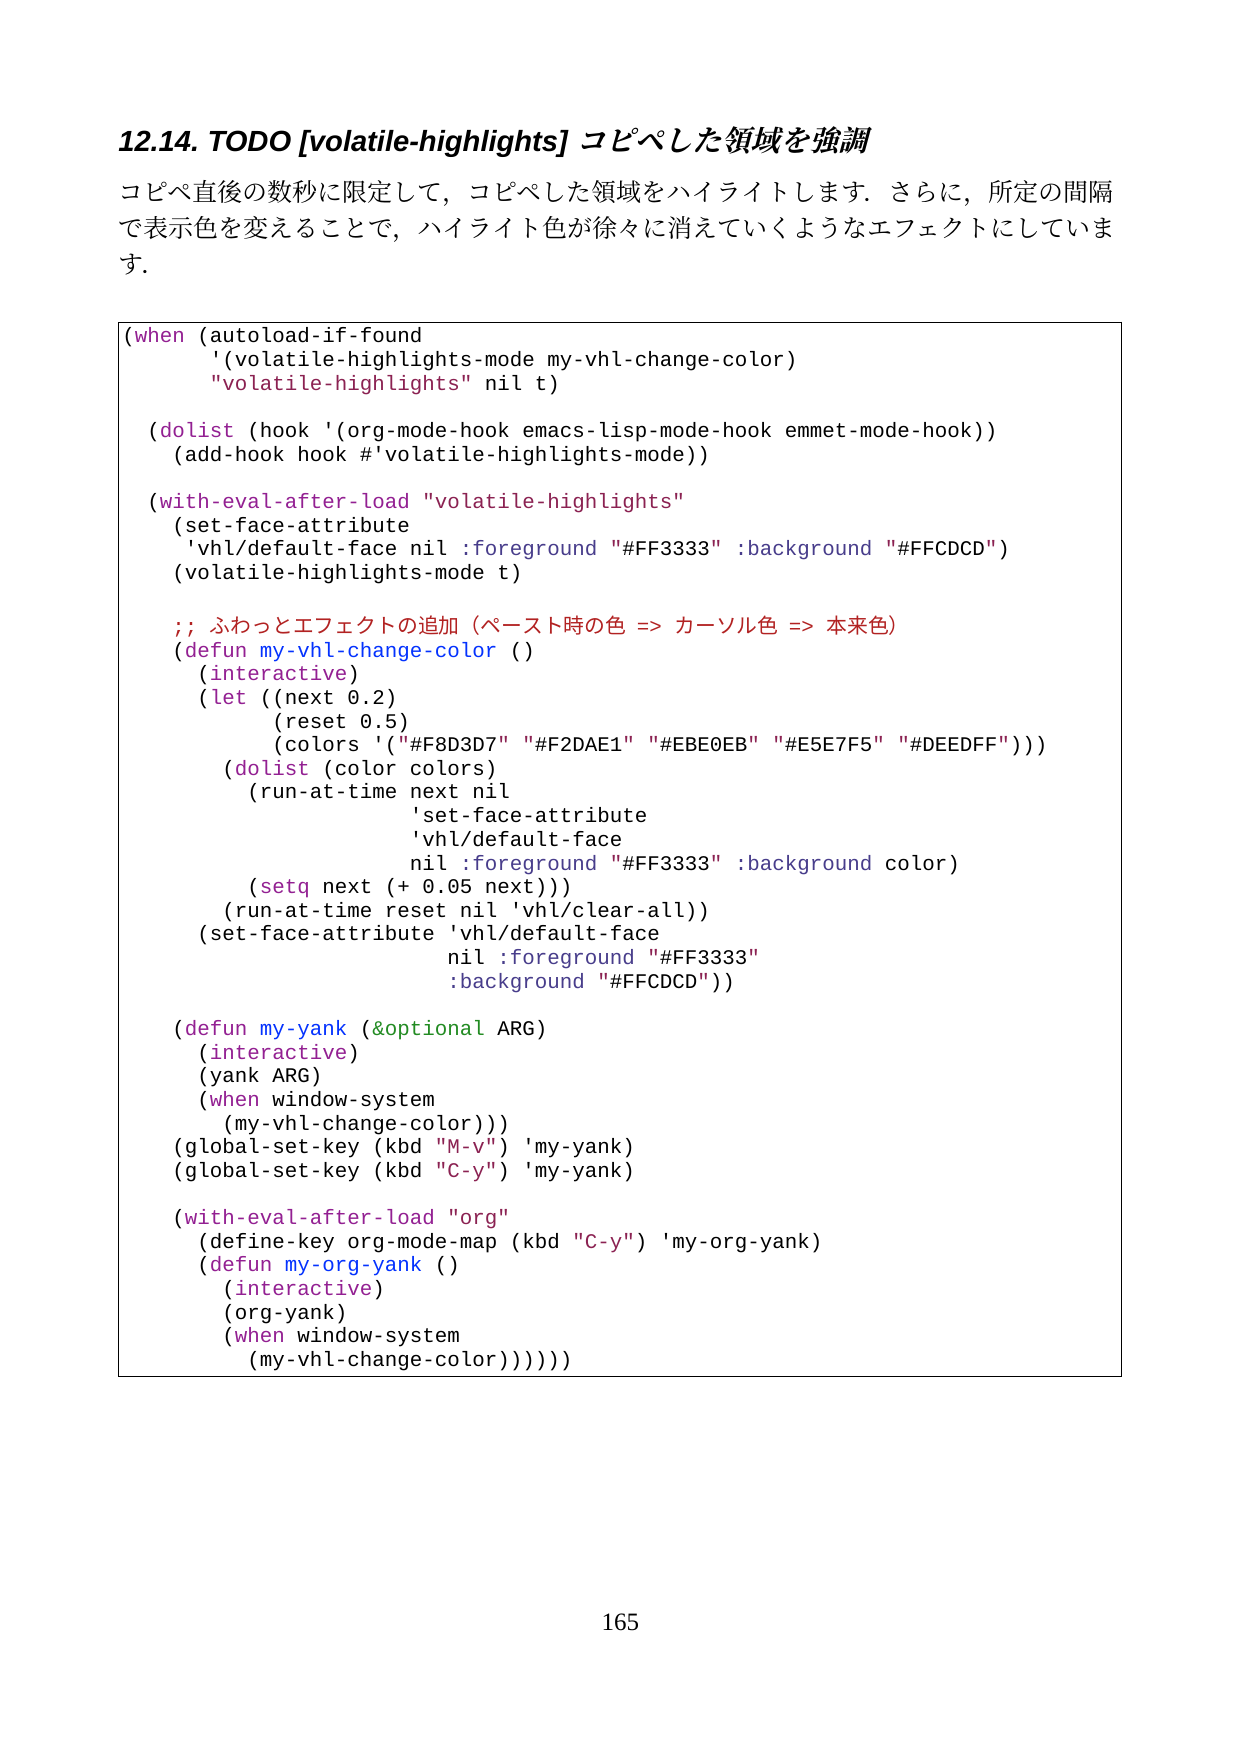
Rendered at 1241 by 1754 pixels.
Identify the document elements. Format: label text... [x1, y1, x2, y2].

text (reset 0.5) [119, 707, 1121, 730]
text :background "#FFCDCD")) [119, 967, 1121, 990]
text (org-yank) [119, 1298, 1121, 1321]
text (define-key org-mode-map (kbd "C-y") 'my-org-yank) [119, 1227, 1121, 1251]
text (interactive) [119, 1038, 1121, 1061]
text (interactive) [119, 1274, 1121, 1298]
text nil :foreground "#FF3333" [119, 943, 1121, 967]
text (setq next (+ 0.05 next))) [119, 872, 1121, 896]
text (run-at-time next nil [119, 778, 1121, 801]
text コピペ直後の数秒に限定して，コピペした領域をハイライトします．さらに，所定の間隔で表示色を変えることで，ハイライト色が徐々に消えていくようなエフェクトにしています． [118, 172, 1122, 309]
text 'vhl/default-face nil :foreground "#FF3333" :background "#FFCDCD") [119, 534, 1121, 558]
text (set-face-attribute [119, 511, 1121, 534]
text ;; ふわっとエフェクトの追加（ペースト時の色 => カーソル色 => 本来色） [119, 605, 1121, 636]
text (run-at-time reset nil 'vhl/clear-all)) [119, 896, 1121, 919]
text "volatile-highlights" nil t) [119, 369, 1121, 392]
text 'set-face-attribute [119, 801, 1121, 825]
text (colors '("#F8D3D7" "#F2DAE1" "#EBE0EB" "#E5E7F5" "#DEEDFF"))) [119, 730, 1121, 754]
text (add-hook hook #'volatile-highlights-mode)) [119, 440, 1121, 463]
subtitle TODO [volatile-highlights] コピペした領域を強調 [118, 118, 1122, 160]
text 'vhl/default-face [119, 825, 1121, 848]
text (my-vhl-change-color)))))) [119, 1345, 1121, 1376]
text (my-vhl-change-color))) [119, 1109, 1121, 1132]
text (dolist (hook '(org-mode-hook emacs-lisp-mode-hook emmet-mode-hook)) [119, 416, 1121, 440]
text (volatile-highlights-mode t) [119, 558, 1121, 582]
text (when window-system [119, 1085, 1121, 1109]
text nil :foreground "#FF3333" :background color) [119, 848, 1121, 872]
text (defun my-vhl-change-color () [119, 636, 1121, 659]
text (when (autoload-if-found [119, 323, 1121, 345]
text (when window-system [119, 1321, 1121, 1345]
text (interactive) [119, 659, 1121, 683]
text (defun my-yank (&optional ARG) [119, 1014, 1121, 1038]
text '(volatile-highlights-mode my-vhl-change-color) [119, 345, 1121, 369]
text (yank ARG) [119, 1061, 1121, 1085]
text (defun my-org-yank () [119, 1251, 1121, 1274]
text (with-eval-after-load "volatile-highlights" [119, 487, 1121, 511]
text (global-set-key (kbd "M-v") 'my-yank) [119, 1132, 1121, 1156]
text (dolist (color colors) [119, 754, 1121, 778]
text (let ((next 0.2) [119, 683, 1121, 707]
text (global-set-key (kbd "C-y") 'my-yank) [119, 1156, 1121, 1179]
text (with-eval-after-load "org" [119, 1203, 1121, 1227]
text (set-face-attribute 'vhl/default-face [119, 919, 1121, 943]
